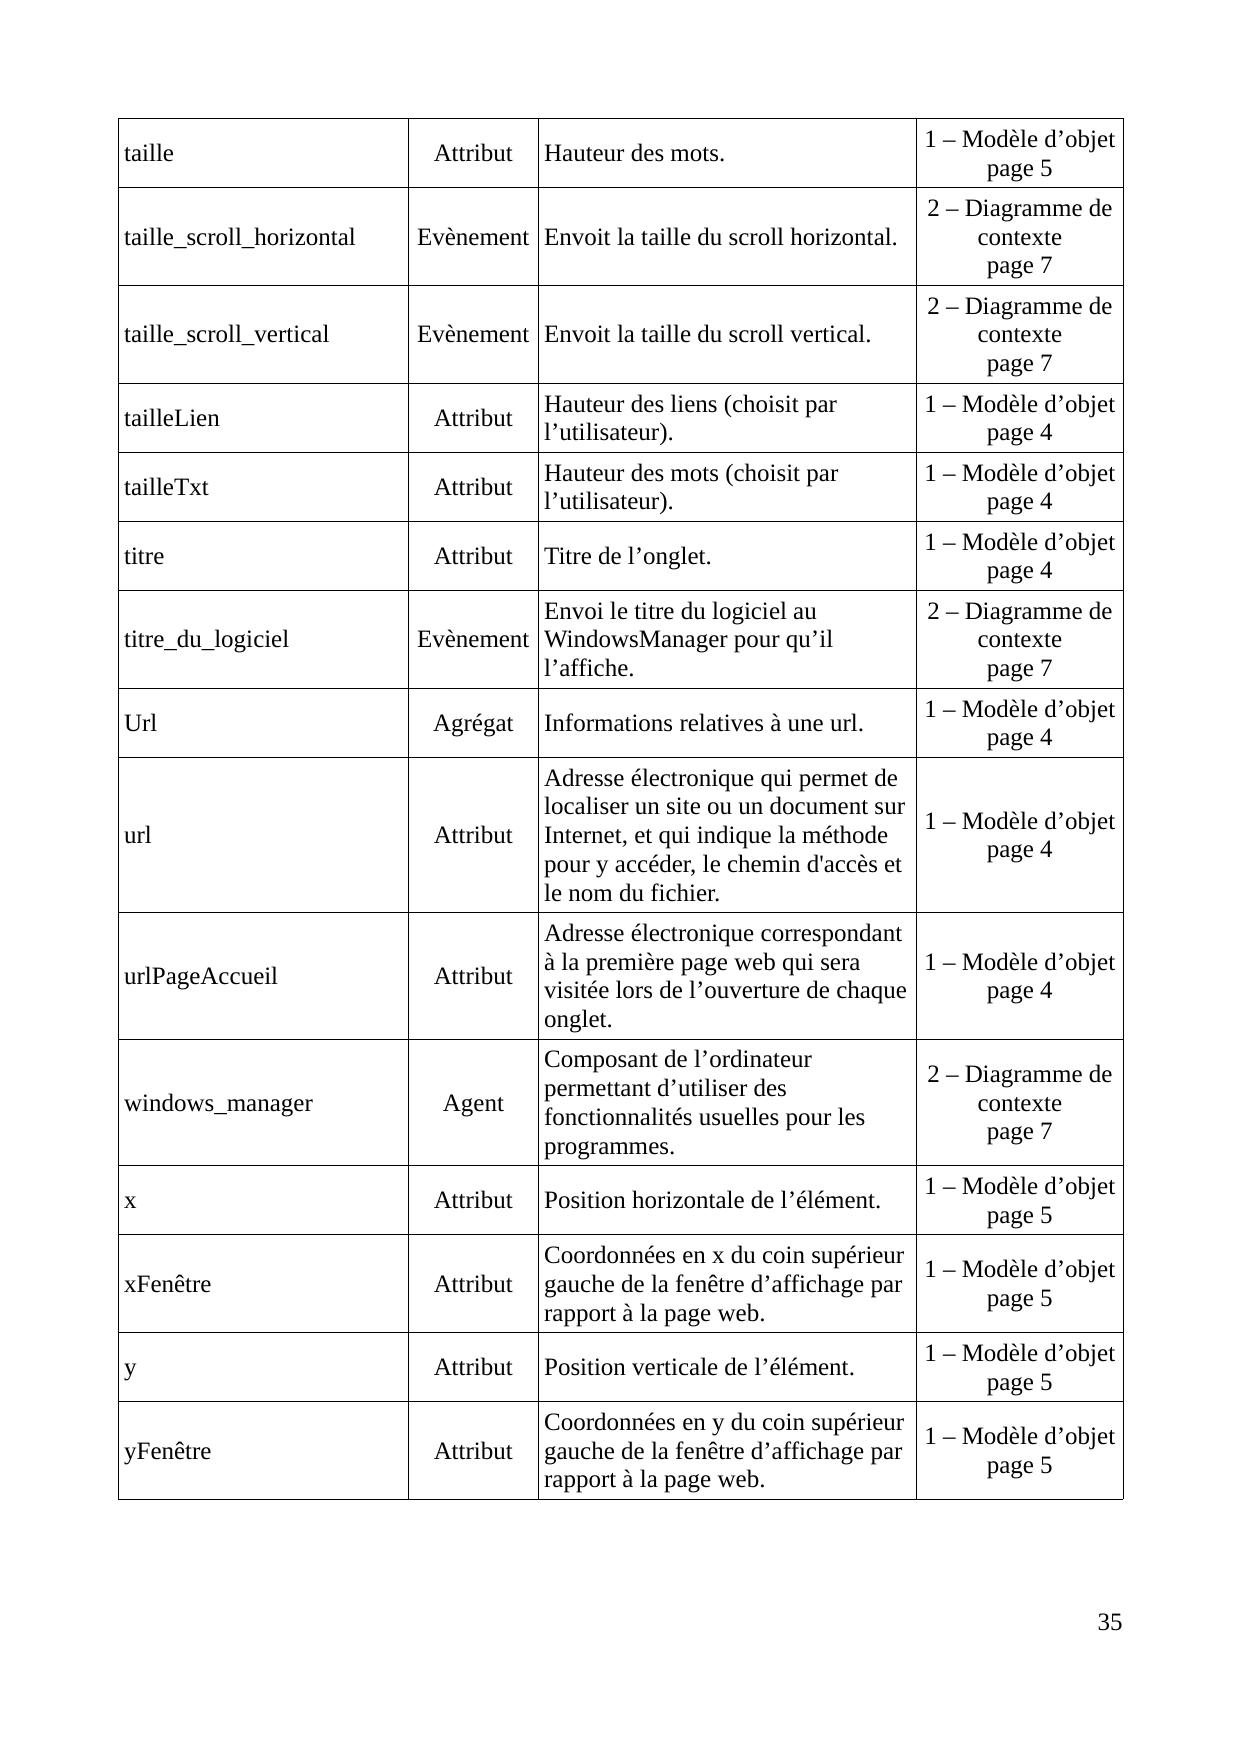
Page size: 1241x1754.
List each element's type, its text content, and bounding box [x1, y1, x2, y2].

table_cell titre [119, 522, 408, 590]
table_cell Attribut [409, 1166, 538, 1234]
table_cell Titre de l’onglet. [539, 522, 916, 590]
table_cell Attribut [409, 384, 538, 452]
table_cell Evènement [409, 591, 538, 688]
table_cell Hauteur des liens (choisit par l’utilisateur). [539, 384, 916, 452]
table_cell 1 – Modèle d’objet page 5 [917, 1402, 1123, 1499]
table_cell Attribut [409, 1333, 538, 1401]
table_cell Envoi le titre du logiciel au WindowsManager pour qu’il l’affiche. [539, 591, 916, 688]
table_cell Hauteur des mots (choisit par l’utilisateur). [539, 453, 916, 521]
table_cell 2 – Diagramme de contexte page 7 [917, 591, 1123, 688]
table_cell urlPageAccueil [119, 913, 408, 1039]
table_cell Position horizontale de l’élément. [539, 1166, 916, 1234]
table_cell Adresse électronique qui permet de localiser un site ou un document sur Internet, et qui indique la méthode pour y accéder, le chemin d'accès et le nom du fichier. [539, 758, 916, 912]
table_cell Attribut [409, 1235, 538, 1332]
table_cell 1 – Modèle d’objet page 4 [917, 522, 1123, 590]
table_cell 1 – Modèle d’objet page 5 [917, 1333, 1123, 1401]
table_cell Attribut [409, 453, 538, 521]
table_cell Coordonnées en x du coin supérieur gauche de la fenêtre d’affichage par rapport à la page web. [539, 1235, 916, 1332]
table_cell Agent [409, 1040, 538, 1165]
table_cell x [119, 1166, 408, 1234]
table_cell Evènement [409, 286, 538, 383]
table_cell 1 – Modèle d’objet page 4 [917, 689, 1123, 757]
table_cell Hauteur des mots. [539, 119, 916, 187]
table_cell Composant de l’ordinateur permettant d’utiliser des fonctionnalités usuelles pour les programmes. [539, 1040, 916, 1165]
table_cell Agrégat [409, 689, 538, 757]
table_cell taille_scroll_vertical [119, 286, 408, 383]
table_cell tailleTxt [119, 453, 408, 521]
table_cell windows_manager [119, 1040, 408, 1165]
table_cell titre_du_logiciel [119, 591, 408, 688]
table_cell 2 – Diagramme de contexte page 7 [917, 188, 1123, 285]
table_cell y [119, 1333, 408, 1401]
table_cell Attribut [409, 119, 538, 187]
table_cell Evènement [409, 188, 538, 285]
table_cell url [119, 758, 408, 912]
table_cell tailleLien [119, 384, 408, 452]
table_cell Coordonnées en y du coin supérieur gauche de la fenêtre d’affichage par rapport à la page web. [539, 1402, 916, 1499]
table_cell Envoit la taille du scroll vertical. [539, 286, 916, 383]
table_cell taille [119, 119, 408, 187]
table_cell 1 – Modèle d’objet page 5 [917, 119, 1123, 187]
table_cell 1 – Modèle d’objet page 4 [917, 913, 1123, 1039]
table_cell Position verticale de l’élément. [539, 1333, 916, 1401]
table_cell 1 – Modèle d’objet page 4 [917, 758, 1123, 912]
table_cell Envoit la taille du scroll horizontal. [539, 188, 916, 285]
table_cell Attribut [409, 913, 538, 1039]
table_cell 1 – Modèle d’objet page 4 [917, 384, 1123, 452]
table_cell Attribut [409, 758, 538, 912]
table_cell 2 – Diagramme de contexte page 7 [917, 1040, 1123, 1165]
table_cell Informations relatives à une url. [539, 689, 916, 757]
table_cell yFenêtre [119, 1402, 408, 1499]
table_cell Url [119, 689, 408, 757]
table_cell Attribut [409, 1402, 538, 1499]
table_cell xFenêtre [119, 1235, 408, 1332]
table_cell Attribut [409, 522, 538, 590]
table_cell taille_scroll_horizontal [119, 188, 408, 285]
table_cell 2 – Diagramme de contexte page 7 [917, 286, 1123, 383]
table_cell 1 – Modèle d’objet page 5 [917, 1235, 1123, 1332]
table_cell 1 – Modèle d’objet page 5 [917, 1166, 1123, 1234]
table_cell Adresse électronique correspondant à la première page web qui sera visitée lors de l’ouverture de chaque onglet. [539, 913, 916, 1039]
table_cell 1 – Modèle d’objet page 4 [917, 453, 1123, 521]
